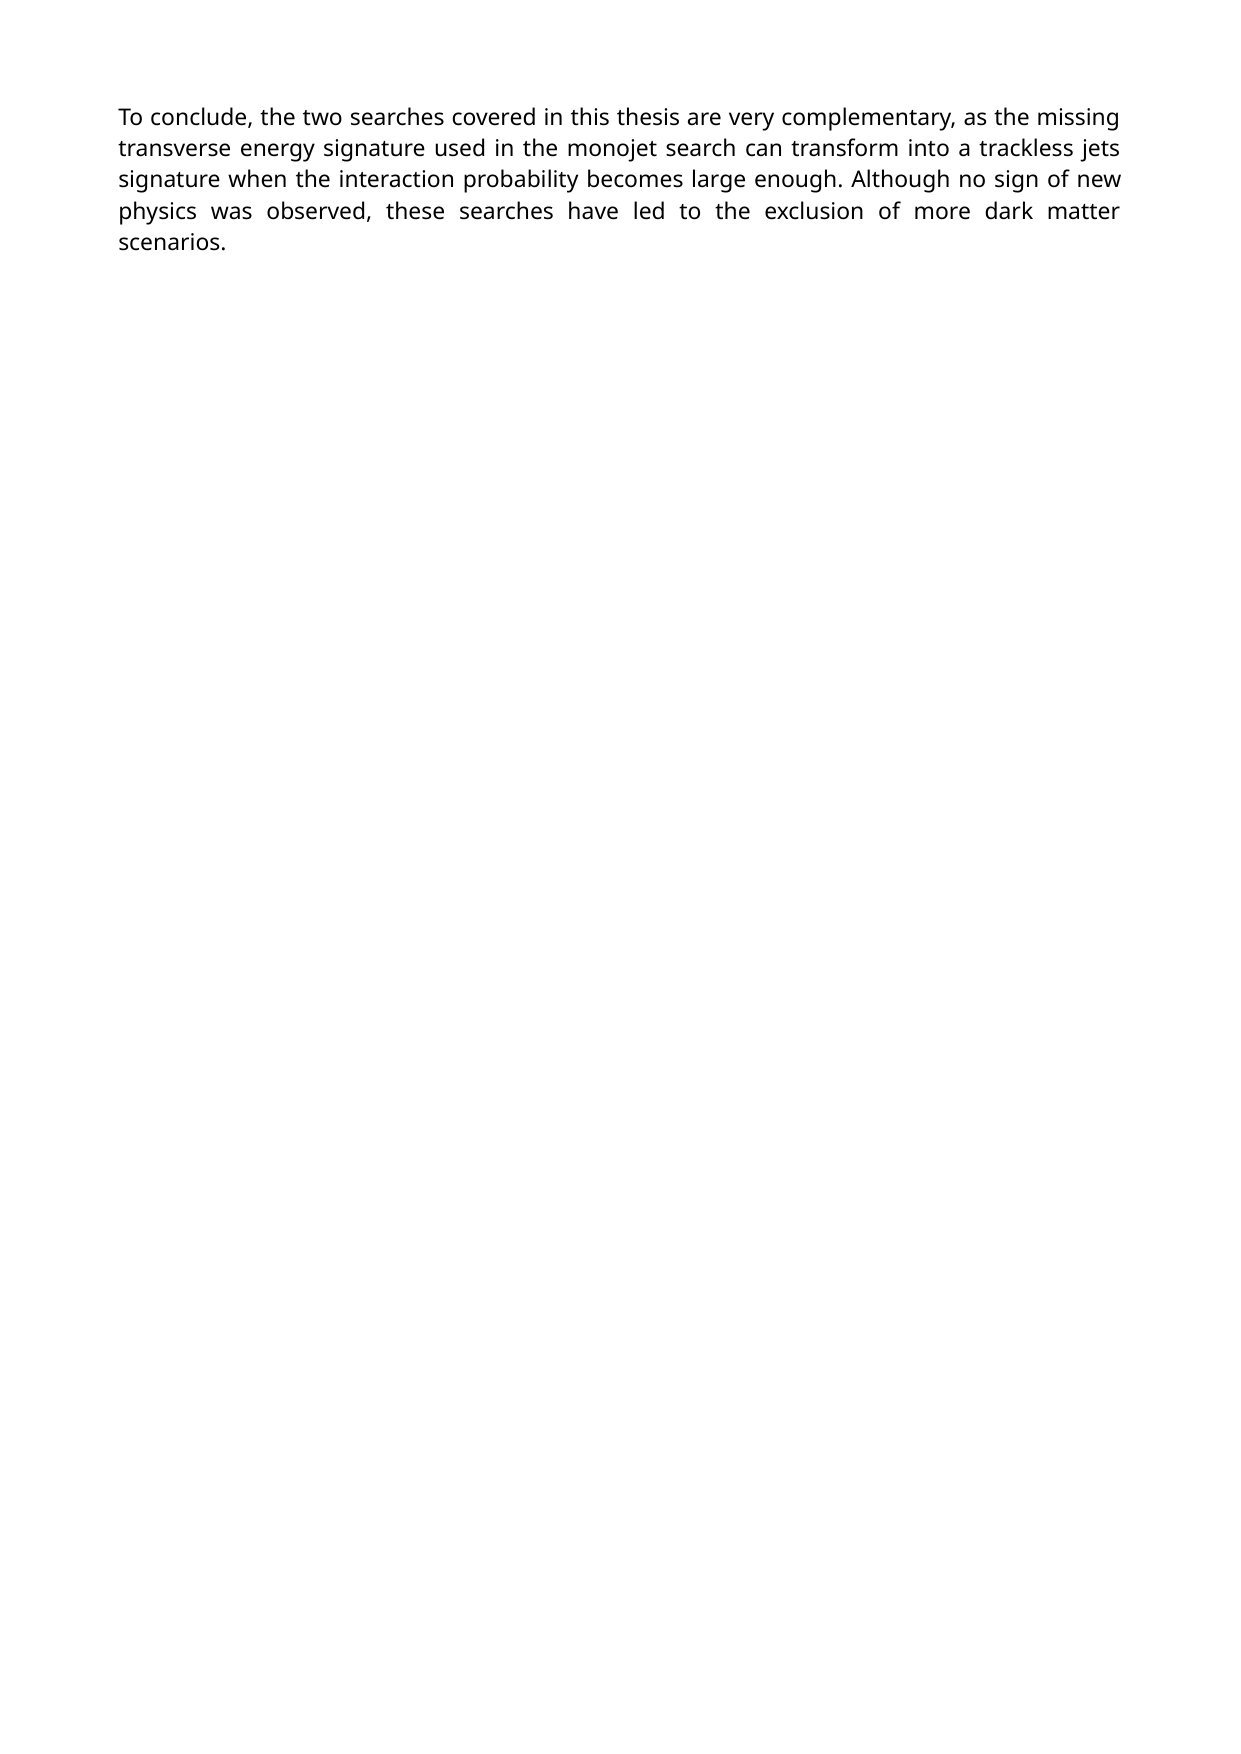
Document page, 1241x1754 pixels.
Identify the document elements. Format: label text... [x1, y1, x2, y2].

text To conclude, the two searches covered in this thesis are very complementary, as the missing transverse energy signature used in the monojet search can transform into a trackless jets signature when the interaction probability becomes large enough. Although no sign of new physics was observed, these searches have led to the exclusion of more dark matter scenarios. [118, 101, 1122, 257]
